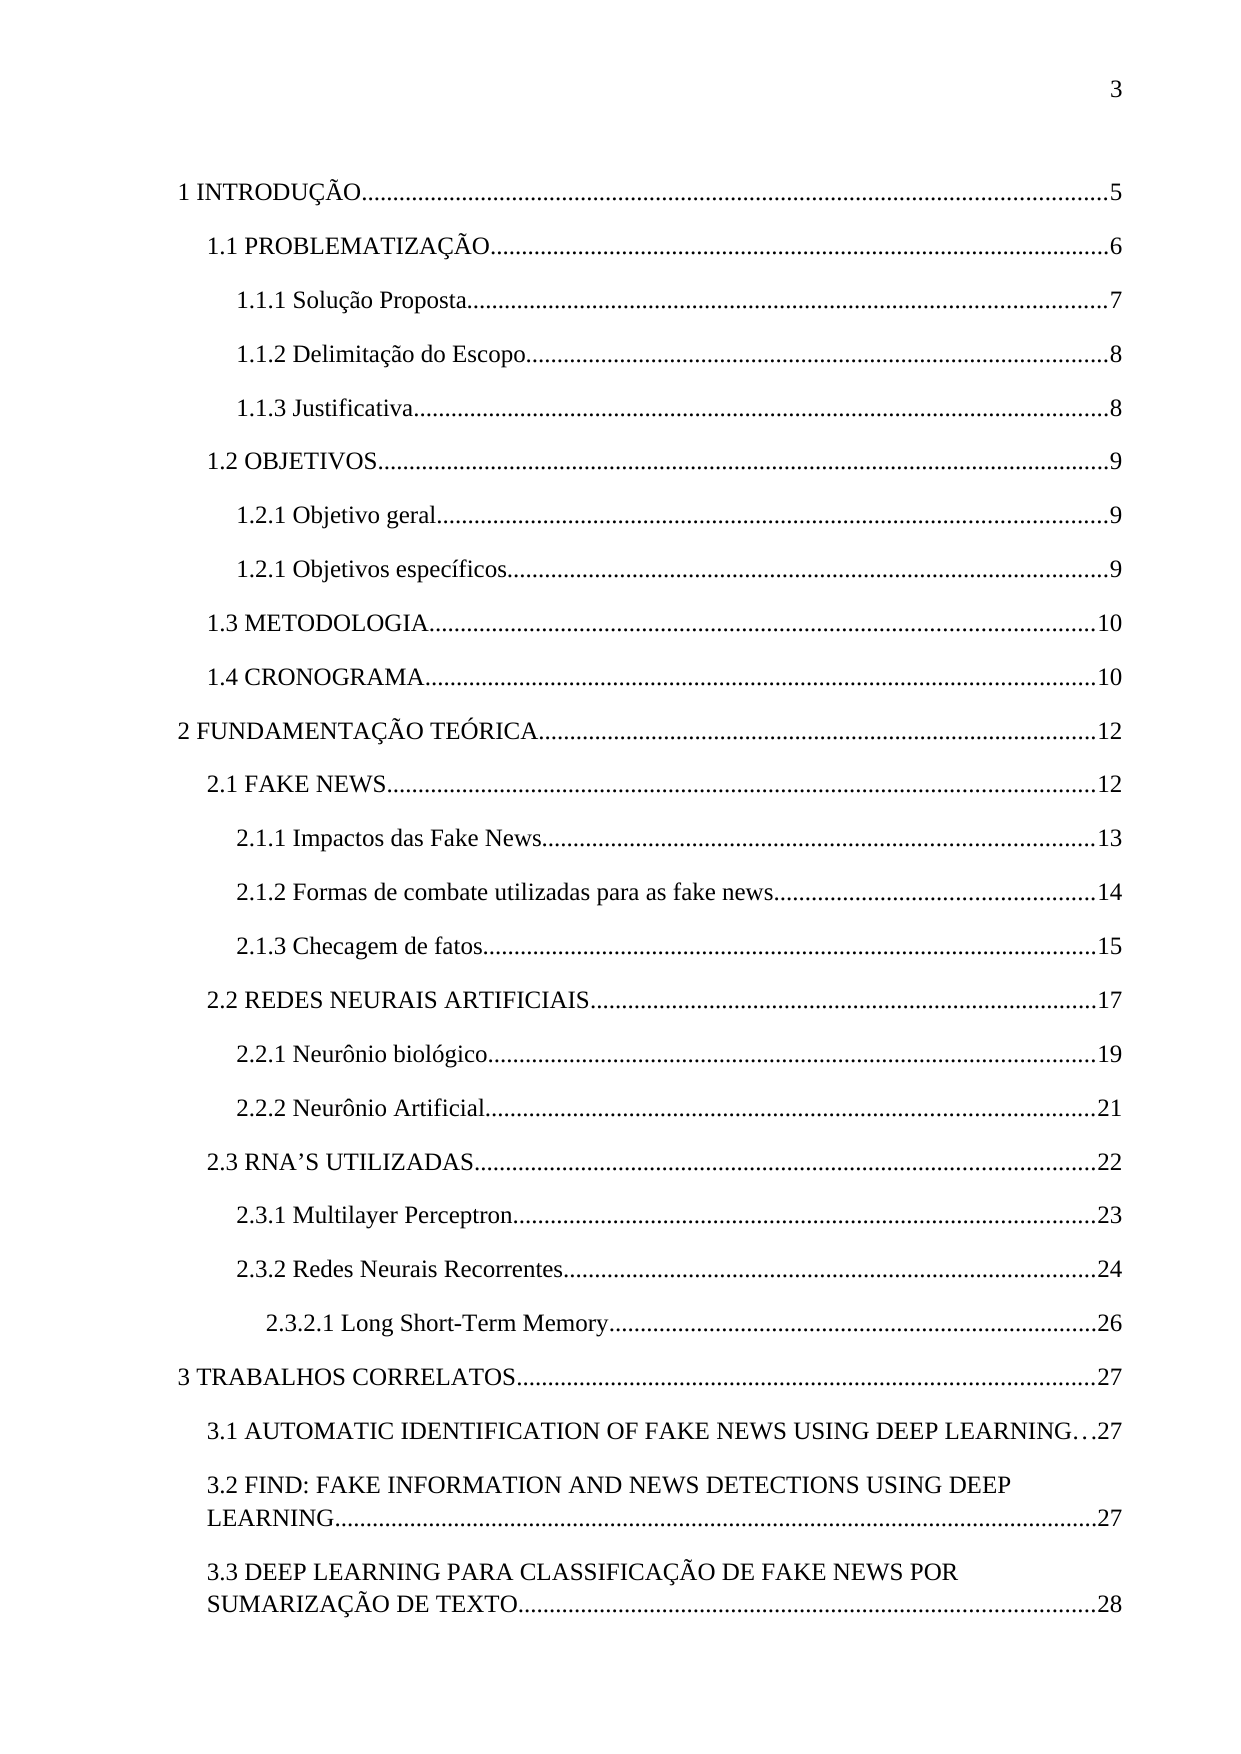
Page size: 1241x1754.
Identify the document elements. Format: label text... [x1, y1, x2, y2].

text 1.2.1 Objetivo geral 9 [236, 500, 1122, 529]
text 1.2.1 Objetivos específicos 9 [236, 554, 1122, 583]
text 2.3.2 Redes Neurais Recorrentes 24 [236, 1254, 1122, 1283]
text 3.2 FIND: FAKE INFORMATION AND NEWS DETECTIONS USING DEEP LEARNING 27 [207, 1470, 1122, 1531]
text 2.3.2.1 Long Short-Term Memory 26 [266, 1308, 1122, 1337]
text 2.1.2 Formas de combate utilizadas para as fake news 14 [236, 877, 1122, 906]
text 2 FUNDAMENTAÇÃO TEÓRICA 12 [177, 716, 1122, 744]
text 3.1 AUTOMATIC IDENTIFICATION OF FAKE NEWS USING DEEP LEARNING 27 [207, 1416, 1122, 1444]
text 2.2.2 Neurônio Artificial 21 [236, 1093, 1122, 1121]
text 2.3.1 Multilayer Perceptron 23 [236, 1200, 1122, 1229]
text 1.3 METODOLOGIA 10 [207, 608, 1122, 637]
text 1 INTRODUÇÃO 5 [177, 177, 1122, 206]
text 1.1.1 Solução Proposta 7 [236, 285, 1122, 314]
text 2.2.1 Neurônio biológico 19 [236, 1039, 1122, 1068]
text 1.1.3 Justificativa 8 [236, 393, 1122, 421]
text 1.4 CRONOGRAMA 10 [207, 662, 1122, 691]
text 3.3 DEEP LEARNING PARA CLASSIFICAÇÃO DE FAKE NEWS POR SUMARIZAÇÃO DE TEXTO 28 [207, 1557, 1122, 1618]
text 2.1.3 Checagem de fatos 15 [236, 931, 1122, 960]
text 2.2 REDES NEURAIS ARTIFICIAIS 17 [207, 985, 1122, 1014]
text 2.1 FAKE NEWS 12 [207, 769, 1122, 798]
text 1.1 PROBLEMATIZAÇÃO 6 [207, 231, 1122, 260]
text 1.2 OBJETIVOS 9 [207, 446, 1122, 475]
text 1.1.2 Delimitação do Escopo 8 [236, 339, 1122, 367]
text 2.3 RNA’S UTILIZADAS 22 [207, 1147, 1122, 1175]
text 3 TRABALHOS CORRELATOS 27 [177, 1362, 1122, 1391]
text 2.1.1 Impactos das Fake News 13 [236, 823, 1122, 852]
